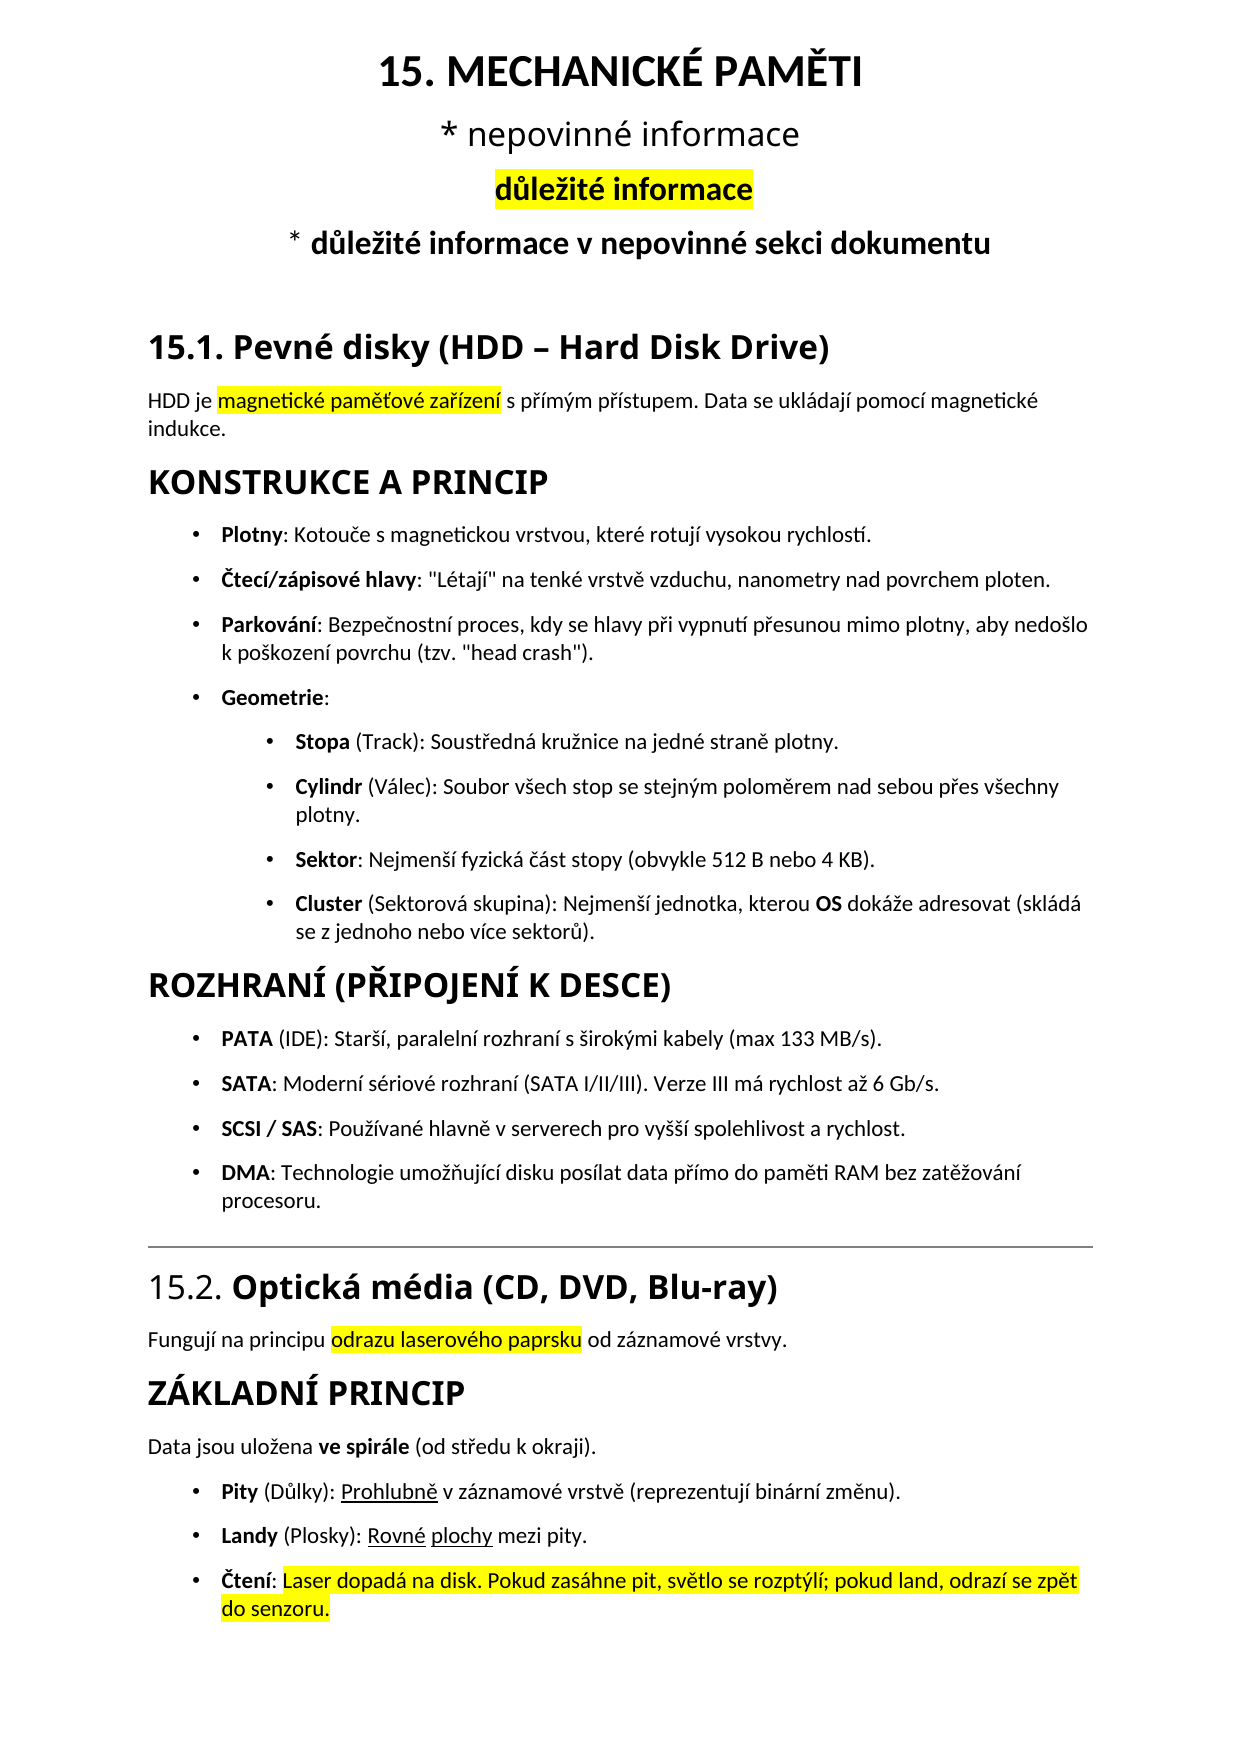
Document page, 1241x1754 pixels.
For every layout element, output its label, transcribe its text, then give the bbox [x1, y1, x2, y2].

list SATA: Moderní sériové rozhraní (SATA I/II/III). Verze III má rychlost až 6 Gb/s. [192, 1069, 1093, 1097]
list Cluster (Sektorová skupina): Nejmenší jednotka, kterou OS dokáže adresovat (skládá se z jednoho nebo více sektorů). [266, 889, 1093, 946]
subtitle Konstrukce a princip [148, 458, 1093, 504]
list Geometrie: [192, 683, 1093, 711]
list Sektor: Nejmenší fyzická část stopy (obvykle 512 B nebo 4 KB). [266, 845, 1093, 873]
subtitle * nepovinné informace [148, 111, 1093, 156]
list SCSI / SAS: Používané hlavně v serverech pro vyšší spolehlivost a rychlost. [192, 1114, 1093, 1142]
text HDD je magnetické paměťové zařízení s přímým přístupem. Data se ukládají pomocí magnetické indukce. [148, 386, 1093, 442]
text Data jsou uložena ve spirále (od středu k okraji). [148, 1432, 1093, 1460]
list Parkování: Bezpečnostní proces, kdy se hlavy při vypnutí přesunou mimo plotny, aby nedošlo k poškození povrchu (tzv. "head crash"). [192, 610, 1093, 666]
list Landy (Plosky): Rovné plochy mezi pity. [192, 1522, 1093, 1550]
list PATA (IDE): Starší, paralelní rozhraní s širokými kabely (max 133 MB/s). [192, 1024, 1093, 1052]
subtitle Základní princip [148, 1370, 1093, 1416]
subtitle důležité informace [148, 168, 1093, 209]
subtitle 15.1. Pevné disky (HDD – Hard Disk Drive) [148, 324, 1093, 369]
list Čtecí/zápisové hlavy: "Létají" na tenké vrstvě vzduchu, nanometry nad povrchem ploten. [192, 565, 1093, 593]
list DMA: Technologie umožňující disku posílat data přímo do paměti RAM bez zatěžování procesoru. [192, 1158, 1093, 1214]
subtitle 15.2. Optická média (CD, DVD, Blu-ray) [148, 1263, 1093, 1309]
subtitle 15. mechanické paměti [148, 42, 1093, 98]
list Stopa (Track): Soustředná kružnice na jedné straně plotny. [266, 727, 1093, 755]
list Cylindr (Válec): Soubor všech stop se stejným poloměrem nad sebou přes všechny plotny. [266, 772, 1093, 828]
list Plotny: Kotouče s magnetickou vrstvou, které rotují vysokou rychlostí. [192, 521, 1093, 549]
list Čtení: Laser dopadá na disk. Pokud zasáhne pit, světlo se rozptýlí; pokud land, odrazí se zpět do senzoru. [192, 1566, 1093, 1622]
list Pity (Důlky): Prohlubně v záznamové vrstvě (reprezentují binární změnu). [192, 1477, 1093, 1505]
text Fungují na principu odrazu laserového paprsku od záznamové vrstvy. [148, 1326, 1093, 1353]
text * důležité informace v nepovinné sekci dokumentu [185, 222, 1093, 262]
subtitle Rozhraní (Připojení k desce) [148, 962, 1093, 1008]
